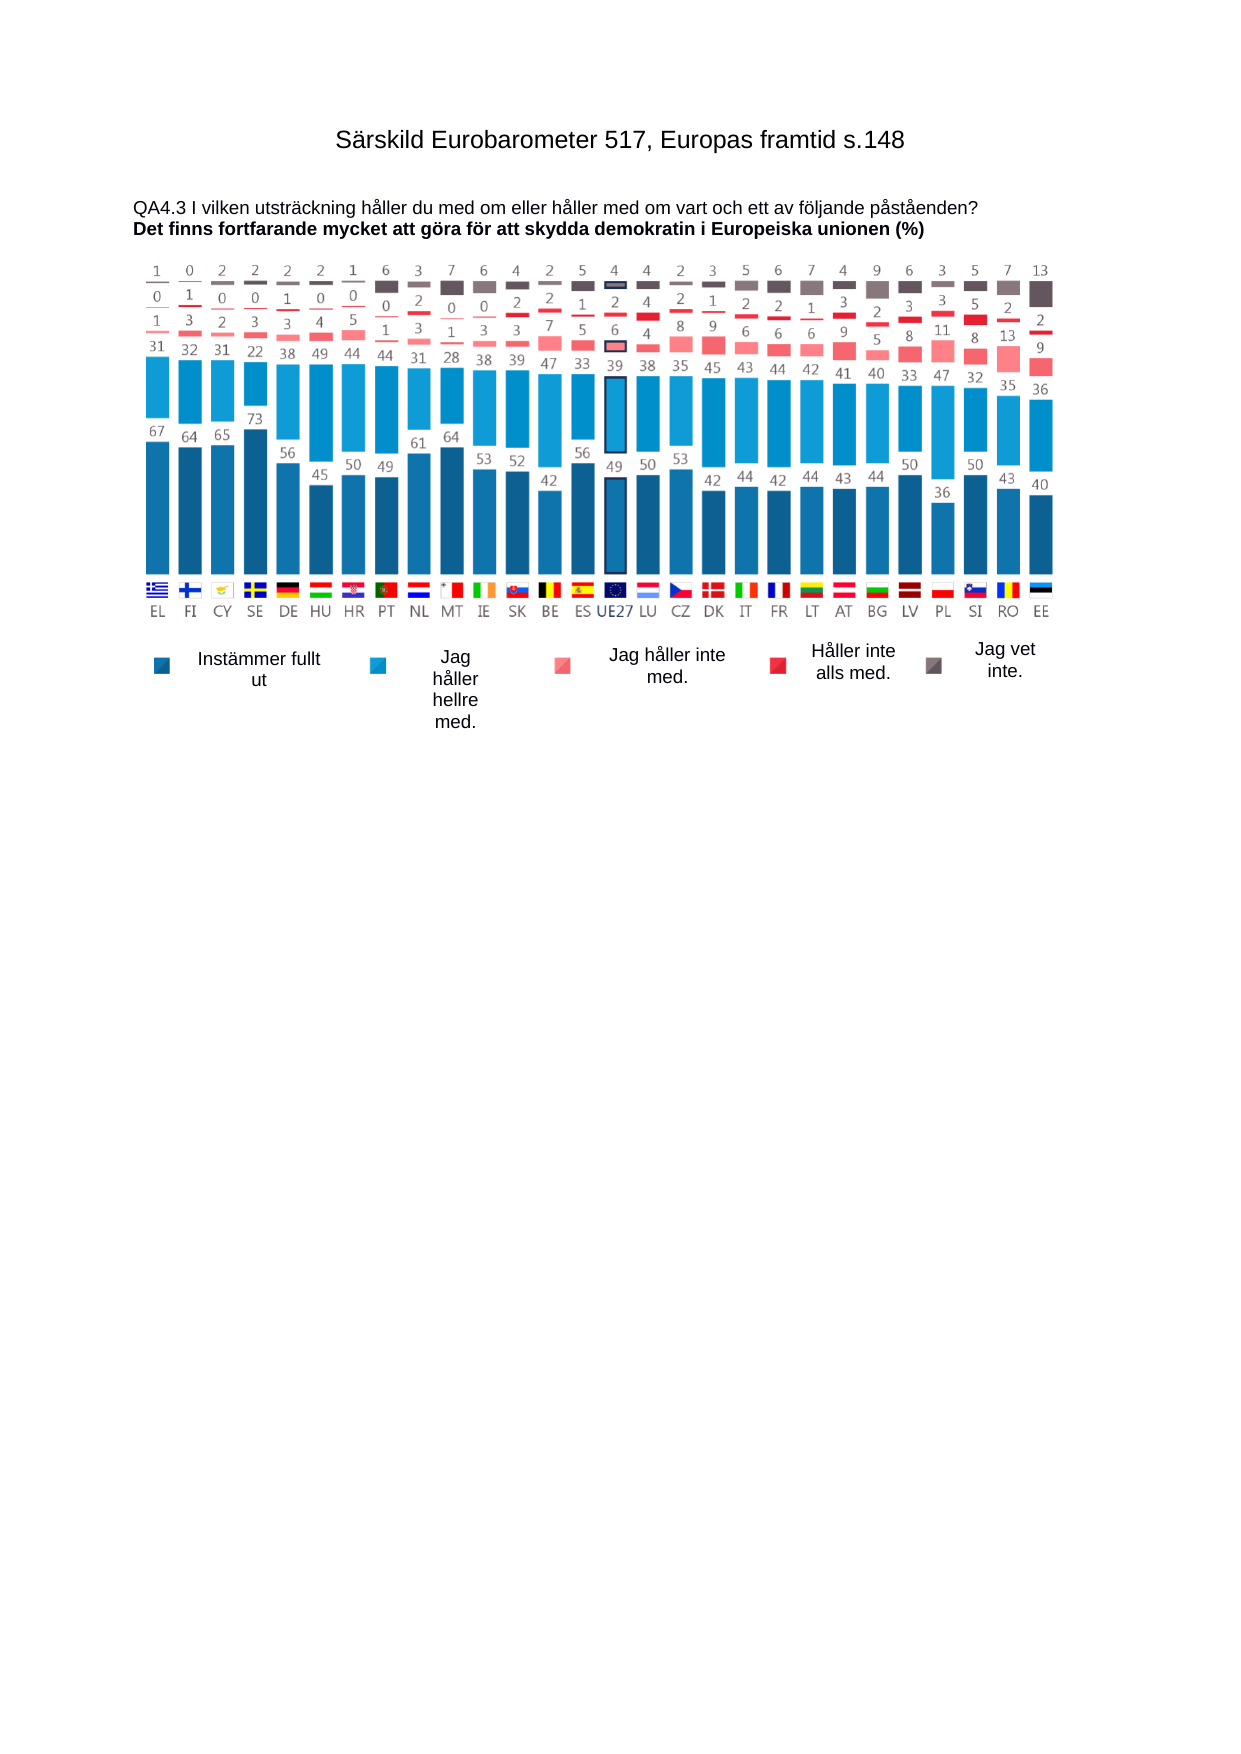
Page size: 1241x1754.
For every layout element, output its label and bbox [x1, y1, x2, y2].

picture [138, 258, 1063, 621]
picture [147, 645, 951, 699]
